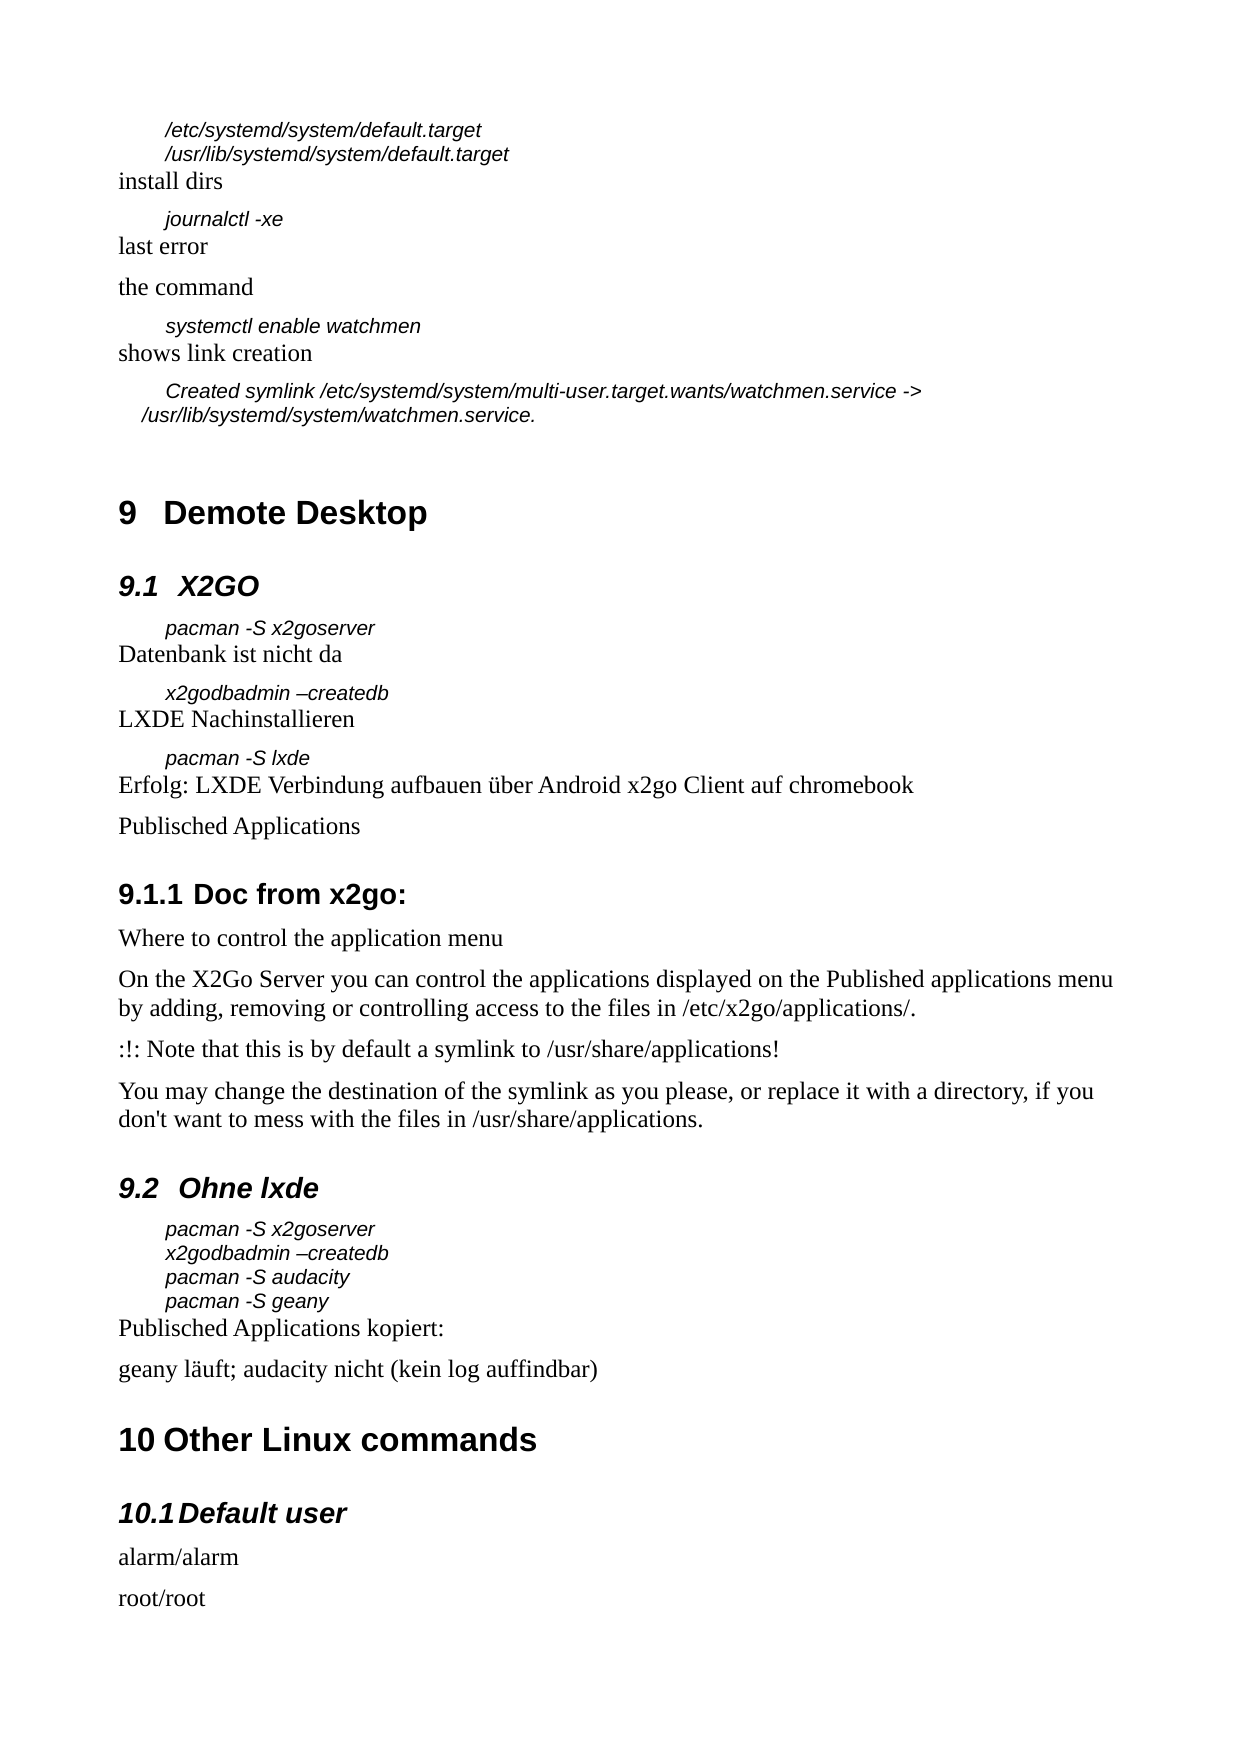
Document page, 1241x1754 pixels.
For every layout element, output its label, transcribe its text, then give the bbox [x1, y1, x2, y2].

text geany läuft; audacity nicht (kein log auffindbar) [118, 1354, 1122, 1383]
text Erfolg: LXDE Verbindung aufbauen über Android x2go Client auf chromebook [118, 770, 1122, 798]
subtitle Demote Desktop [118, 493, 1122, 532]
text Where to control the application menu [118, 923, 1122, 952]
text x2godbadmin –createdb [142, 1241, 1122, 1265]
text the command [118, 272, 1122, 301]
subtitle Ohne lxde [118, 1171, 1122, 1204]
subtitle Other Linux commands [118, 1420, 1122, 1459]
text pacman -S geany [142, 1289, 1122, 1313]
text Created symlink /etc/systemd/system/multi-user.target.wants/watchmen.service -> /usr/lib/systemd/system/watchmen.service. [142, 379, 1122, 427]
text /etc/systemd/system/default.target [142, 118, 1122, 142]
text alarm/alarm [118, 1542, 1122, 1571]
text LXDE Nachinstallieren [118, 704, 1122, 733]
text Publisched Applications [118, 811, 1122, 840]
text install dirs [118, 166, 1122, 195]
text /usr/lib/systemd/system/default.target [142, 142, 1122, 166]
text On the X2Go Server you can control the applications displayed on the Published applications menu by adding, removing or controlling access to the files in /etc/x2go/applications/. [118, 964, 1122, 1022]
text Publisched Applications kopiert: [118, 1313, 1122, 1341]
text pacman -S x2goserver [142, 1217, 1122, 1241]
text x2godbadmin –createdb [142, 681, 1122, 704]
text :!: Note that this is by default a symlink to /usr/share/applications! [118, 1034, 1122, 1063]
text pacman -S x2goserver [142, 615, 1122, 639]
subtitle Doc from x2go: [118, 877, 1122, 911]
text You may change the destination of the symlink as you please, or replace it with a directory, if you don't want to mess with the files in /usr/share/applications. [118, 1076, 1122, 1133]
text systemctl enable watchmen [142, 314, 1122, 338]
text pacman -S audacity [142, 1265, 1122, 1289]
text root/root [118, 1583, 1122, 1612]
text shows link creation [118, 338, 1122, 366]
subtitle Default user [118, 1496, 1122, 1530]
text Datenbank ist nicht da [118, 639, 1122, 668]
subtitle X2GO [118, 569, 1122, 603]
text last error [118, 231, 1122, 260]
text journalctl -xe [142, 207, 1122, 231]
text pacman -S lxde [142, 746, 1122, 770]
